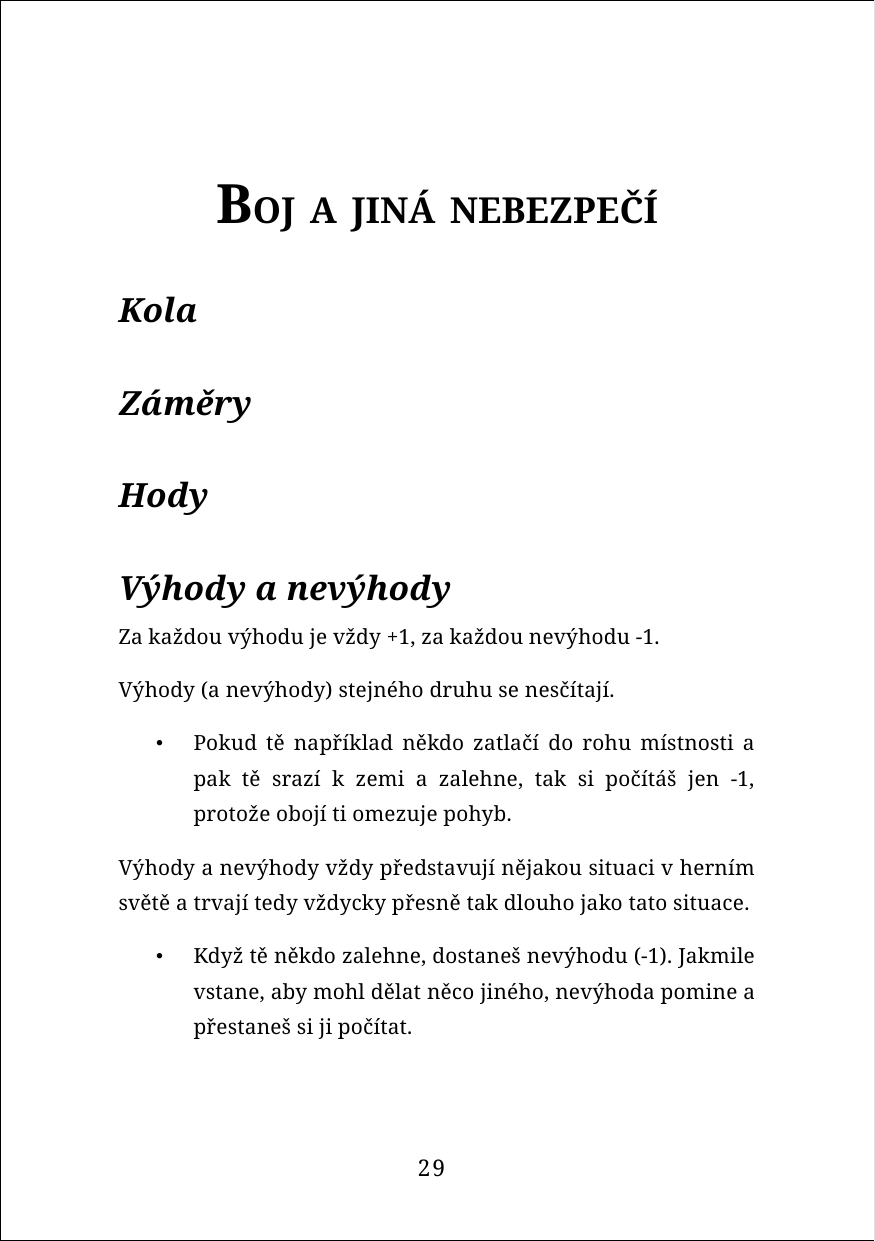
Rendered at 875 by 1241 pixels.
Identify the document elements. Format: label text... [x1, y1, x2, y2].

text Výhody a nevýhody vždy představují nějakou situaci v herním světě a trvají tedy vždycky přesně tak dlouho jako tato situace. [118, 853, 756, 917]
subtitle Boj a jiná nebezpečí [118, 166, 756, 239]
list Pokud tě například někdo zatlačí do rohu místnosti a pak tě srazí k zemi a zalehne, tak si počítáš jen -1, protože obojí ti omezuje pohyb. [156, 728, 756, 828]
text Za každou výhodu je vždy +1, za každou nevýhodu -1. [118, 622, 756, 650]
subtitle Kola [118, 287, 756, 332]
subtitle Hody [118, 472, 756, 517]
text Výhody (a nevýhody) stejného druhu se nesčítají. [118, 675, 756, 703]
subtitle Výhody a nevýhody [118, 565, 756, 610]
subtitle Záměry [118, 379, 756, 425]
list Když tě někdo zalehne, dostaneš nevýhodu (-1). Jakmile vstane, aby mohl dělat něco jiného, nevýhoda pomine a přestaneš si ji počítat. [156, 941, 756, 1041]
